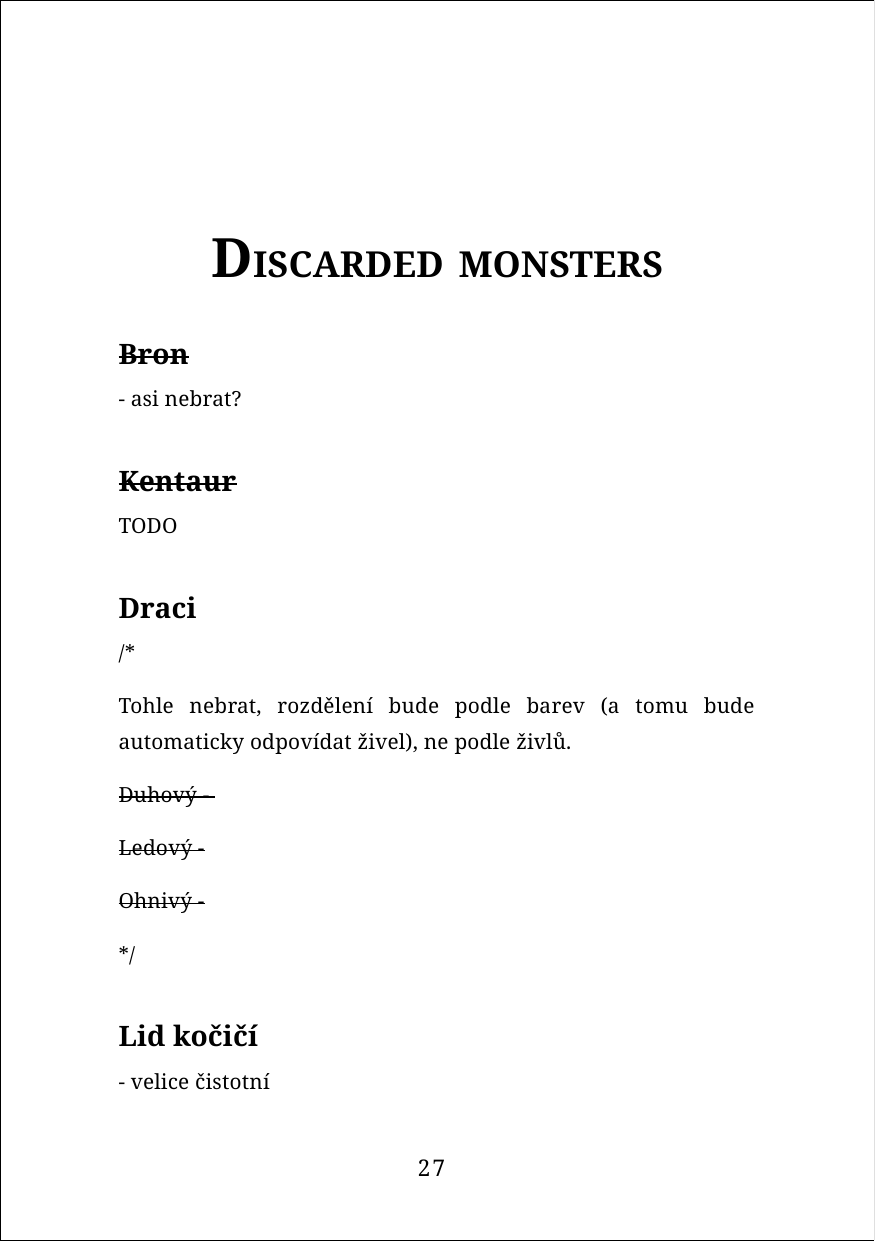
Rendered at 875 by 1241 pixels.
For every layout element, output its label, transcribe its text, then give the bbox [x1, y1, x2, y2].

text - velice čistotní [118, 1067, 756, 1095]
text Tohle nebrat, rozdělení bude podle barev (a tomu bude automaticky odpovídat živel), ne podle živlů. [118, 691, 756, 755]
subtitle Lid kočičí [118, 1017, 756, 1055]
text Duhový - [118, 780, 756, 809]
subtitle Draci [118, 588, 756, 626]
text TODO [118, 511, 756, 540]
subtitle Discarded monsters [118, 219, 756, 293]
subtitle Bron [118, 334, 756, 372]
text */ [118, 940, 756, 968]
subtitle Kentaur [118, 461, 756, 499]
text - asi nebrat? [118, 384, 756, 413]
text /* [118, 638, 756, 667]
text Ohnivý - [118, 887, 756, 915]
text Ledový - [118, 833, 756, 862]
